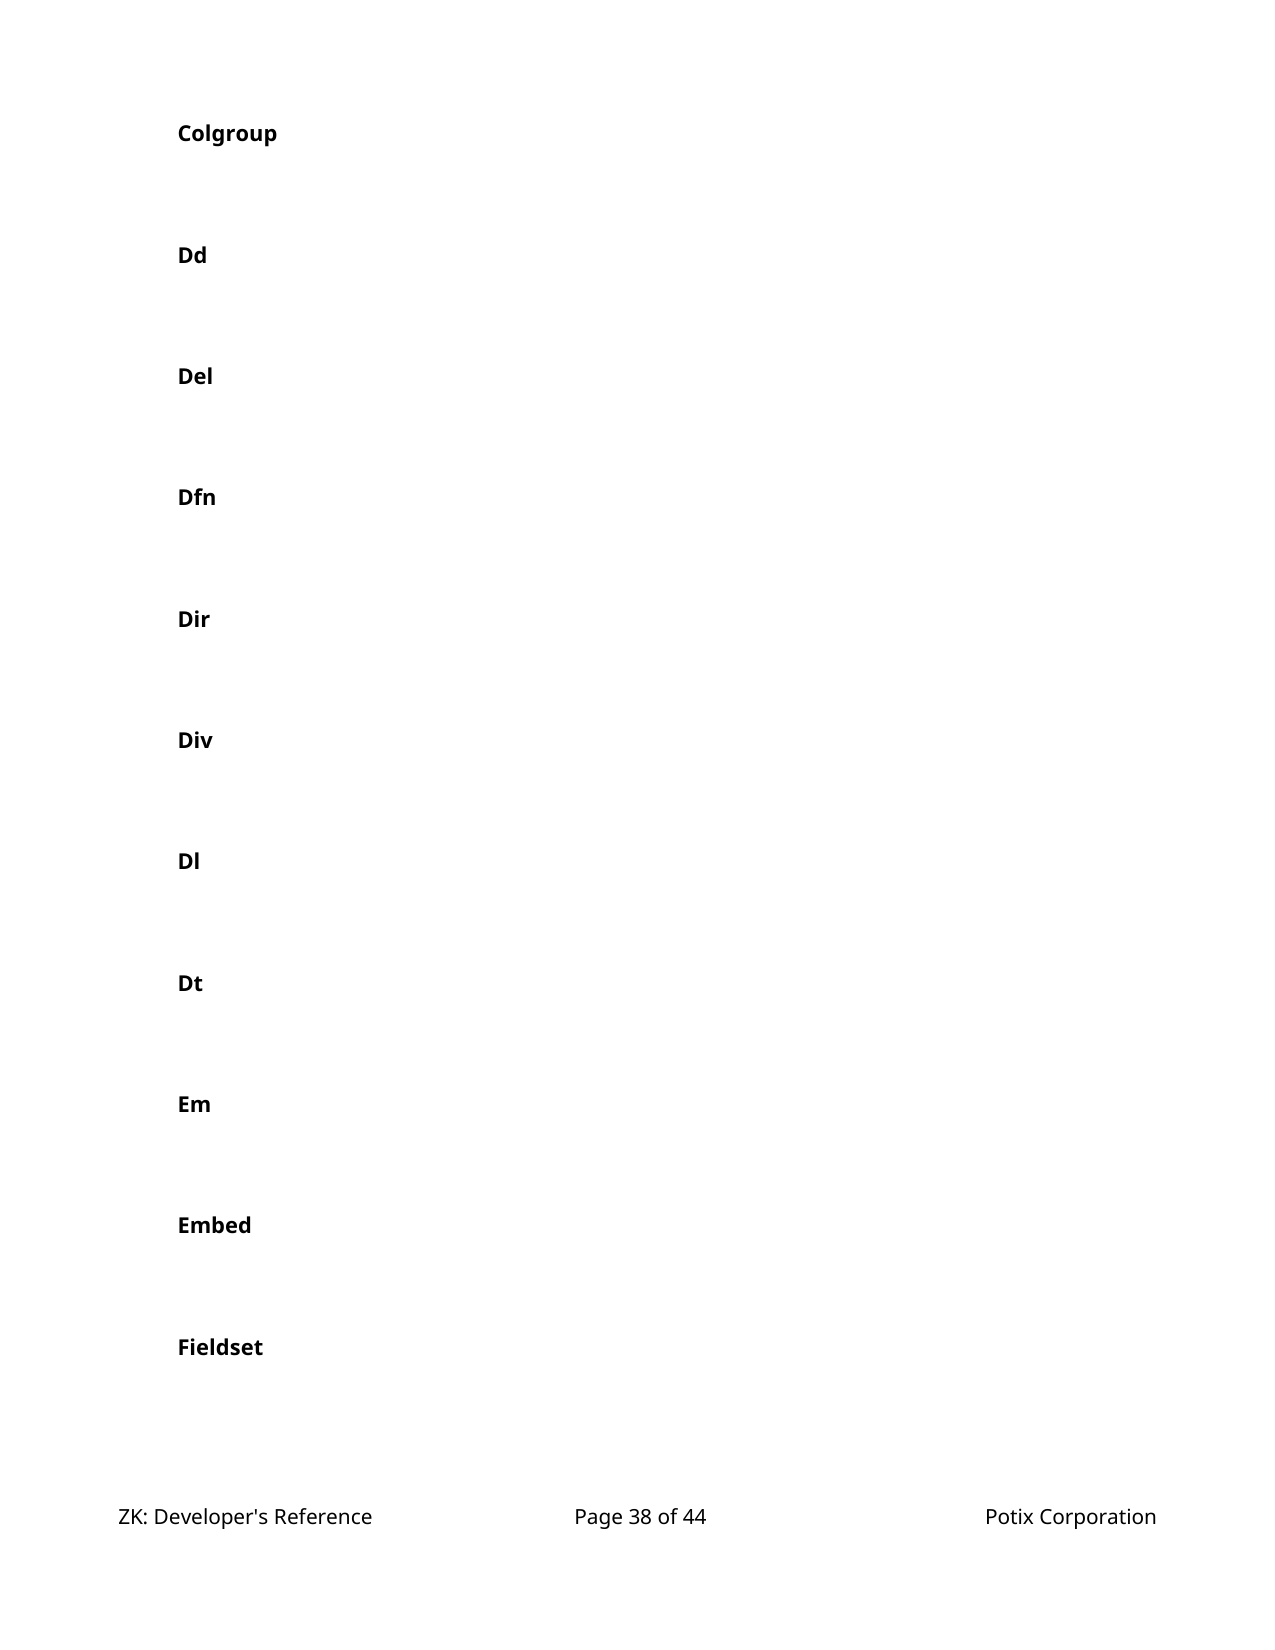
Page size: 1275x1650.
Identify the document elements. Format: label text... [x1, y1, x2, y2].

subtitle Del [177, 361, 1157, 391]
subtitle Dd [177, 239, 1157, 269]
subtitle Dfn [177, 482, 1157, 512]
subtitle Em [177, 1089, 1157, 1119]
subtitle Dir [177, 603, 1157, 633]
subtitle Fieldset [177, 1332, 1157, 1362]
subtitle Div [177, 725, 1157, 755]
subtitle Embed [177, 1210, 1157, 1240]
subtitle Colgroup [177, 118, 1157, 148]
subtitle Dl [177, 846, 1157, 876]
subtitle Dt [177, 968, 1157, 998]
